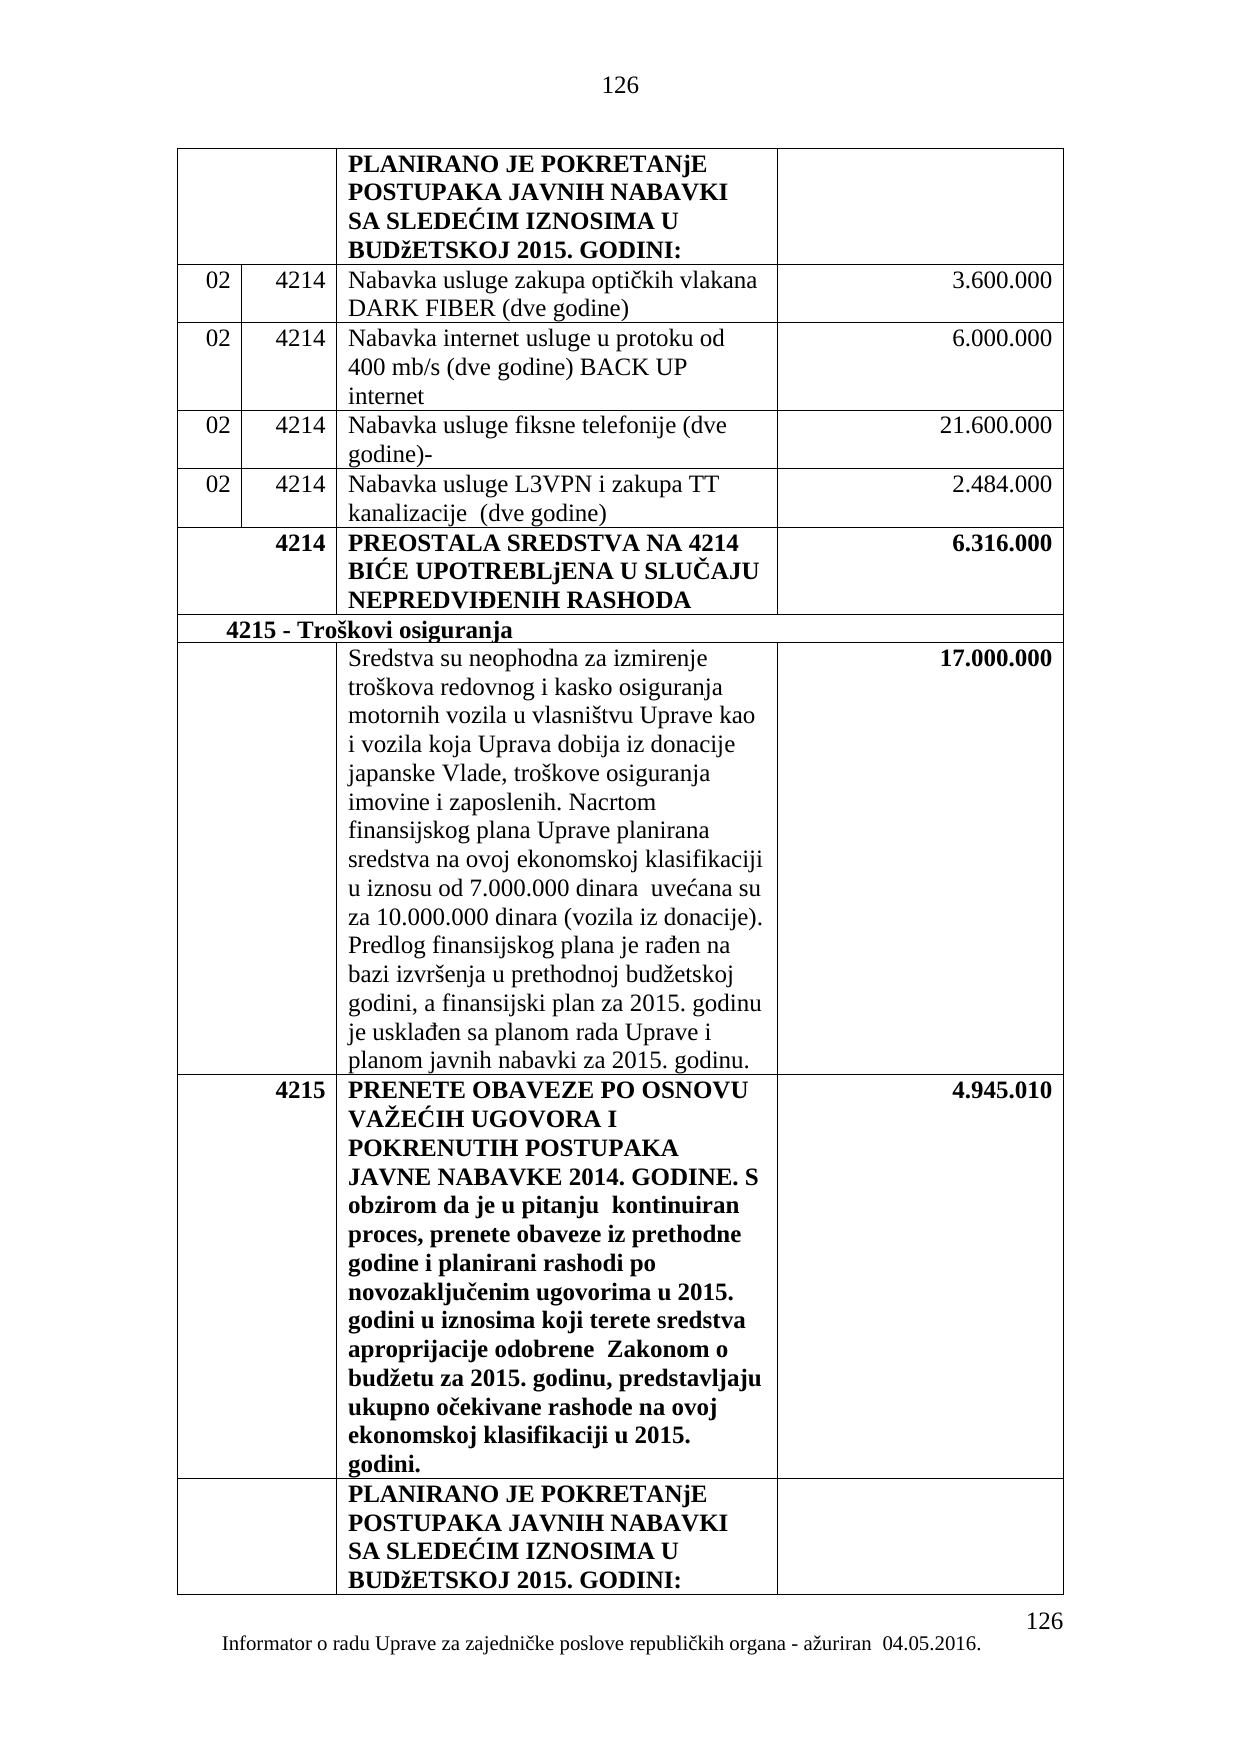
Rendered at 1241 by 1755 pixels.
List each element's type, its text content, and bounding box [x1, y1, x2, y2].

table_cell [178, 643, 336, 1074]
table_cell 02 [178, 469, 241, 527]
table_cell PRENETE OBAVEZE PO OSNOVU VAŽEĆIH UGOVORA I POKRENUTIH POSTUPAKA JAVNE NABAVKE 2014. GODINE. S obzirom da je u pitanju kontinuiran proces, prenete obaveze iz prethodne godine i planirani rashodi po novozaklјučenim ugovorima u 2015. godini u iznosima koji terete sredstva aproprijacije odobrene Zakonom o budžetu za 2015. godinu, predstavlјaju ukupno očekivane rashode na ovoj ekonomskoj klasifikaciji u 2015. godini. [337, 1075, 777, 1478]
table_cell Nabavka usluge zakupa optičkih vlakana DARK FIBER (dve godine) [337, 265, 777, 322]
table_cell PREOSTALA SREDSTVA NA 4214 BIĆE UPOTREBLjENA U SLUČAJU NEPREDVIĐENIH RASHODA [337, 528, 777, 614]
table_cell [778, 149, 1063, 264]
table_cell 4214 [242, 265, 336, 322]
table_cell 02 [178, 411, 241, 468]
table_cell 4214 [242, 411, 336, 468]
table_cell 3.600.000 [778, 265, 1063, 322]
table_cell Sredstva su neophodna za izmirenje troškova redovnog i kasko osiguranja motornih vozila u vlasništvu Uprave kao i vozila koja Uprava dobija iz donacije japanske Vlade, troškove osiguranja imovine i zaposlenih. Nacrtom finansijskog plana Uprave planirana sredstva na ovoj ekonomskoj klasifikaciji u iznosu od 7.000.000 dinara uvećana su za 10.000.000 dinara (vozila iz donacije). Predlog finansijskog plana je rađen na bazi izvršenja u prethodnoj budžetskoj godini, a finansijski plan za 2015. godinu je usklađen sa planom rada Uprave i planom javnih nabavki za 2015. godinu. [337, 643, 777, 1074]
table_cell 4214 [242, 323, 336, 409]
table_cell Nabavka internet usluge u protoku od 400 mb/s (dve godine) BACK UP internet [337, 323, 777, 409]
table_cell PLANIRANO JE POKRETANјE POSTUPAKA JAVNIH NABAVKI SA SLEDEĆIM IZNOSIMA U BUDžETSKOJ 2015. GODINI: [337, 1479, 777, 1594]
table_cell PLANIRANO JE POKRETANјE POSTUPAKA JAVNIH NABAVKI SA SLEDEĆIM IZNOSIMA U BUDžETSKOJ 2015. GODINI: [337, 149, 777, 264]
table_cell Nabavka usluge L3VPN i zakupa TT kanalizacije (dve godine) [337, 469, 777, 527]
table_cell Nabavka usluge fiksne telefonije (dve godine)- [337, 411, 777, 468]
table_cell 4215 - Troškovi osiguranja [178, 615, 1063, 642]
table_cell 02 [178, 323, 241, 409]
table_cell 6.000.000 [778, 323, 1063, 409]
table_cell 02 [178, 265, 241, 322]
table_cell 21.600.000 [778, 411, 1063, 468]
table_cell 4214 [242, 469, 336, 527]
table_cell 6.316.000 [778, 528, 1063, 614]
table_cell [178, 149, 336, 264]
table_cell 4214 [178, 528, 336, 614]
table_cell 4.945.010 [778, 1075, 1063, 1478]
table_cell 17.000.000 [778, 643, 1063, 1074]
table_cell [178, 1479, 336, 1594]
table_cell 2.484.000 [778, 469, 1063, 527]
table_cell 4215 [178, 1075, 336, 1478]
table_cell [778, 1479, 1063, 1594]
